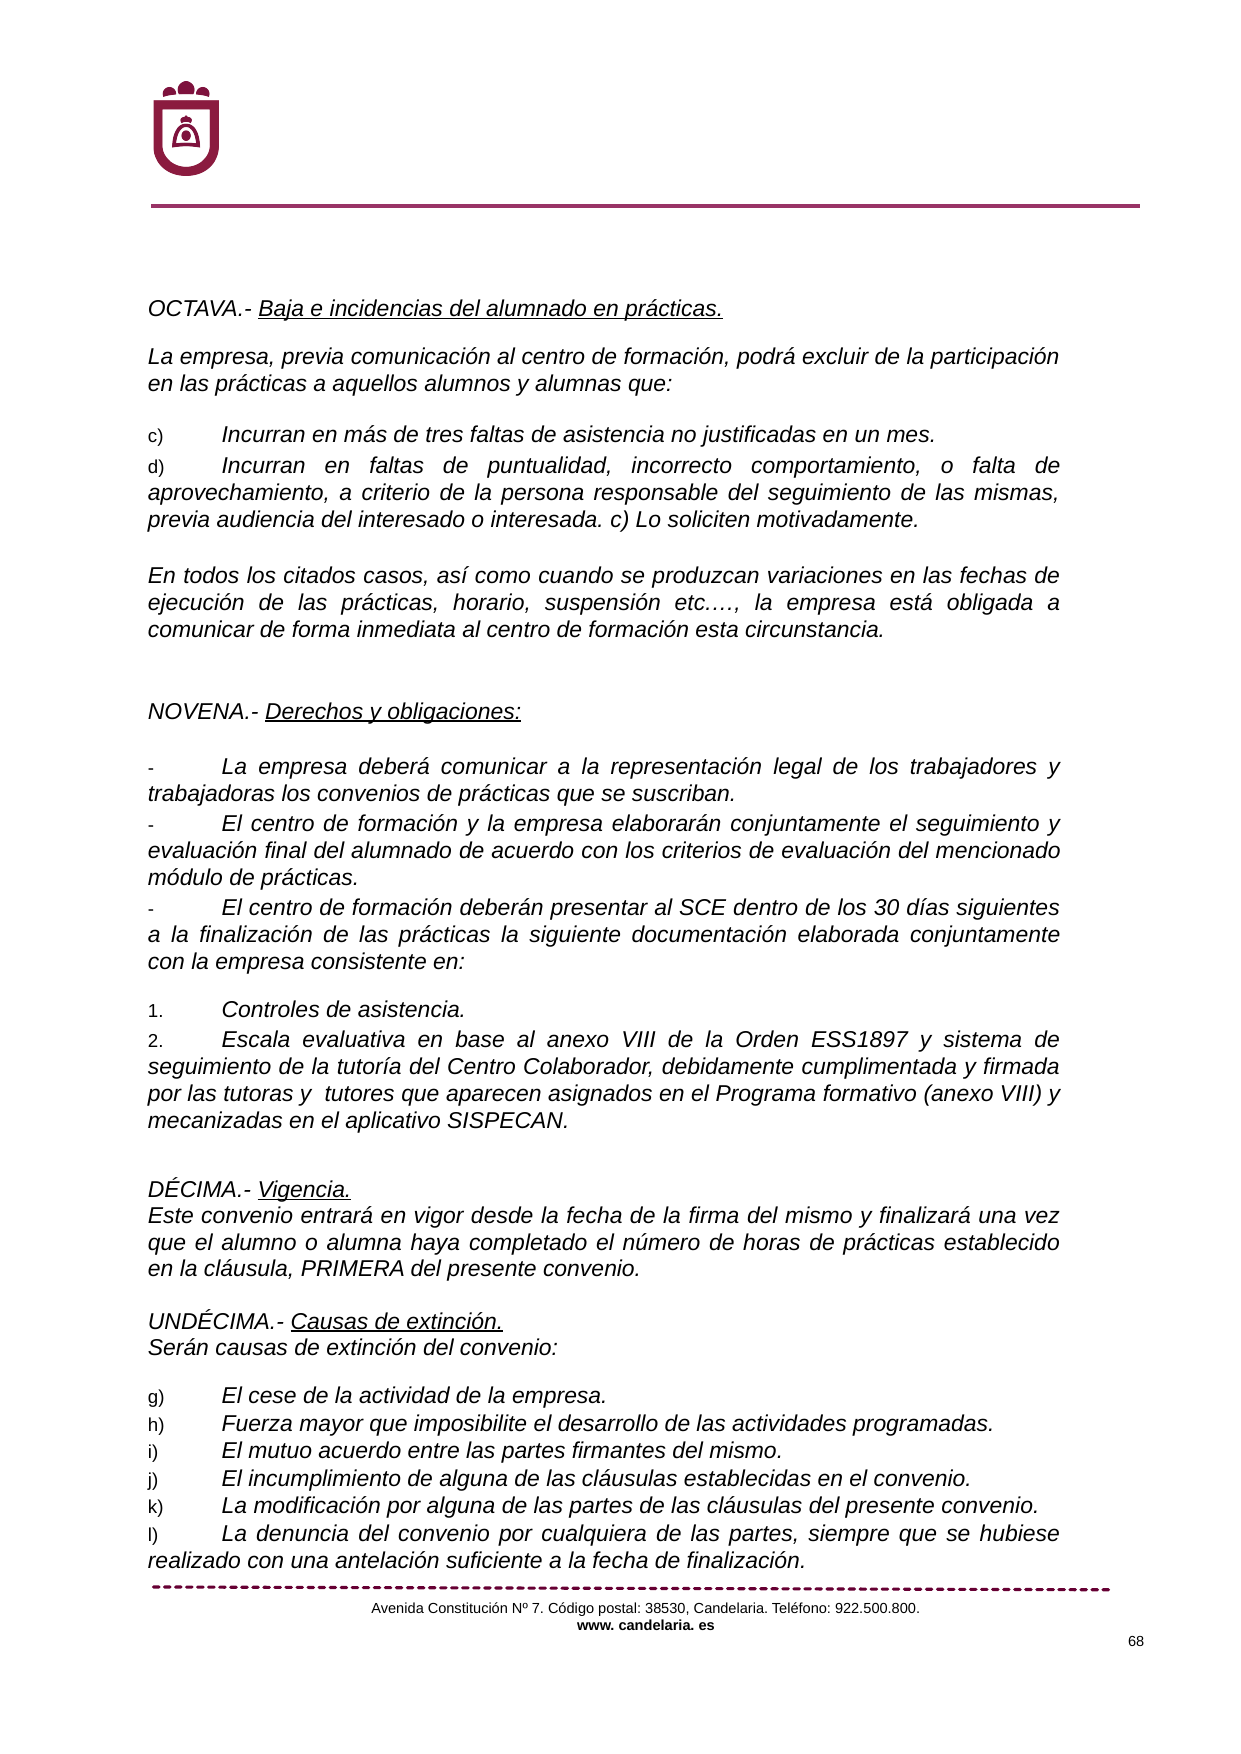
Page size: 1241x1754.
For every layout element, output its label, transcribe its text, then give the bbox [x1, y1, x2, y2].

text UNDÉCIMA.- Causas de extinción. [148, 1308, 1063, 1334]
list El centro de formación deberán presentar al SCE dentro de los 30 días siguientes a la finalización de las prácticas la siguiente documentación elaborada conjuntamente con la empresa consistente en: [148, 894, 1063, 974]
list La denuncia del convenio por cualquiera de las partes, siempre que se hubiese realizado con una antelación suficiente a la fecha de finalización. [148, 1520, 1063, 1573]
list El centro de formación y la empresa elaborarán conjuntamente el seguimiento y evaluación final del alumnado de acuerdo con los criterios de evaluación del mencionado módulo de prácticas. [148, 810, 1063, 890]
text NOVENA.- Derechos y obligaciones: [148, 698, 1063, 724]
text OCTAVA.- Baja e incidencias del alumnado en prácticas. [148, 295, 1063, 322]
list El cese de la actividad de la empresa. [148, 1382, 1063, 1408]
list Controles de asistencia. [148, 996, 1063, 1022]
list La empresa deberá comunicar a la representación legal de los trabajadores y trabajadoras los convenios de prácticas que se suscriban. [148, 753, 1063, 807]
list Fuerza mayor que imposibilite el desarrollo de las actividades programadas. [148, 1409, 1063, 1436]
text En todos los citados casos, así como cuando se produzcan variaciones en las fechas de ejecución de las prácticas, horario, suspensión etc.…, la empresa está obligada a comunicar de forma inmediata al centro de formación esta circunstancia. [148, 562, 1063, 642]
list El mutuo acuerdo entre las partes firmantes del mismo. [148, 1437, 1063, 1463]
text Serán causas de extinción del convenio: [148, 1334, 1063, 1360]
text Este convenio entrará en vigor desde la fecha de la firma del mismo y finalizará una vez que el alumno o alumna haya completado el número de horas de prácticas establecido en la cláusula, PRIMERA del presente convenio. [148, 1202, 1063, 1281]
list Escala evaluativa en base al anexo VIII de la Orden ESS1897 y sistema de seguimiento de la tutoría del Centro Colaborador, debidamente cumplimentada y firmada por las tutoras y tutores que aparecen asignados en el Programa formativo (anexo VIII) y mecanizadas en el aplicativo SISPECAN. [148, 1026, 1063, 1133]
text DÉCIMA.- Vigencia. [148, 1176, 1063, 1202]
list Incurran en faltas de puntualidad, incorrecto comportamiento, o falta de aprovechamiento, a criterio de la persona responsable del seguimiento de las mismas, previa audiencia del interesado o interesada. c) Lo soliciten motivadamente. [148, 452, 1063, 532]
list Incurran en más de tres faltas de asistencia no justificadas en un mes. [148, 421, 1063, 448]
list El incumplimiento de alguna de las cláusulas establecidas en el convenio. [148, 1465, 1063, 1491]
text La empresa, previa comunicación al centro de formación, podrá excluir de la participación en las prácticas a aquellos alumnos y alumnas que: [148, 343, 1063, 396]
list La modificación por alguna de las partes de las cláusulas del presente convenio. [148, 1492, 1063, 1519]
